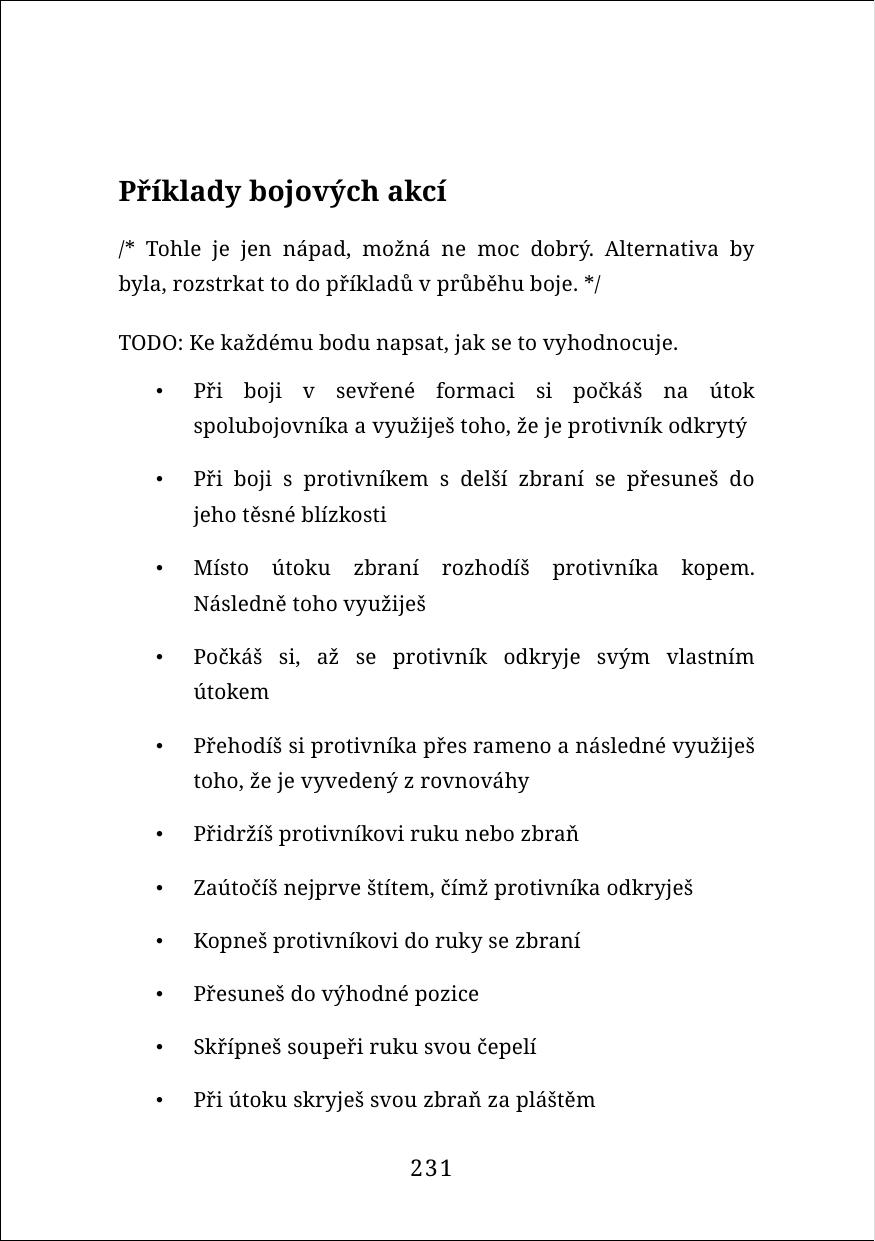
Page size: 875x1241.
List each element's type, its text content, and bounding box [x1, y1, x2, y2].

list Přehodíš si protivníka přes rameno a následné využiješ toho, že je vyvedený z rovnováhy [156, 731, 756, 795]
list Při útoku skryješ svou zbraň za pláštěm [156, 1086, 756, 1114]
list Kopneš protivníkovi do ruky se zbraní [156, 926, 756, 954]
text TODO: Ke každému bodu napsat, jak se to vyhodnocuje. [118, 328, 756, 357]
list Místo útoku zbraní rozhodíš protivníka kopem. Následně toho využiješ [156, 553, 756, 617]
list Přidržíš protivníkovi ruku nebo zbraň [156, 819, 756, 848]
list Skřípneš soupeři ruku svou čepelí [156, 1032, 756, 1061]
list Počkáš si, až se protivník odkryje svým vlastním útokem [156, 642, 756, 706]
list Přesuneš do výhodné pozice [156, 979, 756, 1008]
text /* Tohle je jen nápad, možná ne moc dobrý. Alternativa by byla, rozstrkat to do příkladů v průběhu boje. */ [118, 234, 756, 298]
subtitle Příklady bojových akcí [118, 172, 756, 210]
list Při boji v sevřené formaci si počkáš na útok spolubojovníka a využiješ toho, že je protivník odkrytý [156, 376, 756, 440]
list Zaútočíš nejprve štítem, čímž protivníka odkryješ [156, 873, 756, 901]
list Při boji s protivníkem s delší zbraní se přesuneš do jeho těsné blízkosti [156, 464, 756, 528]
